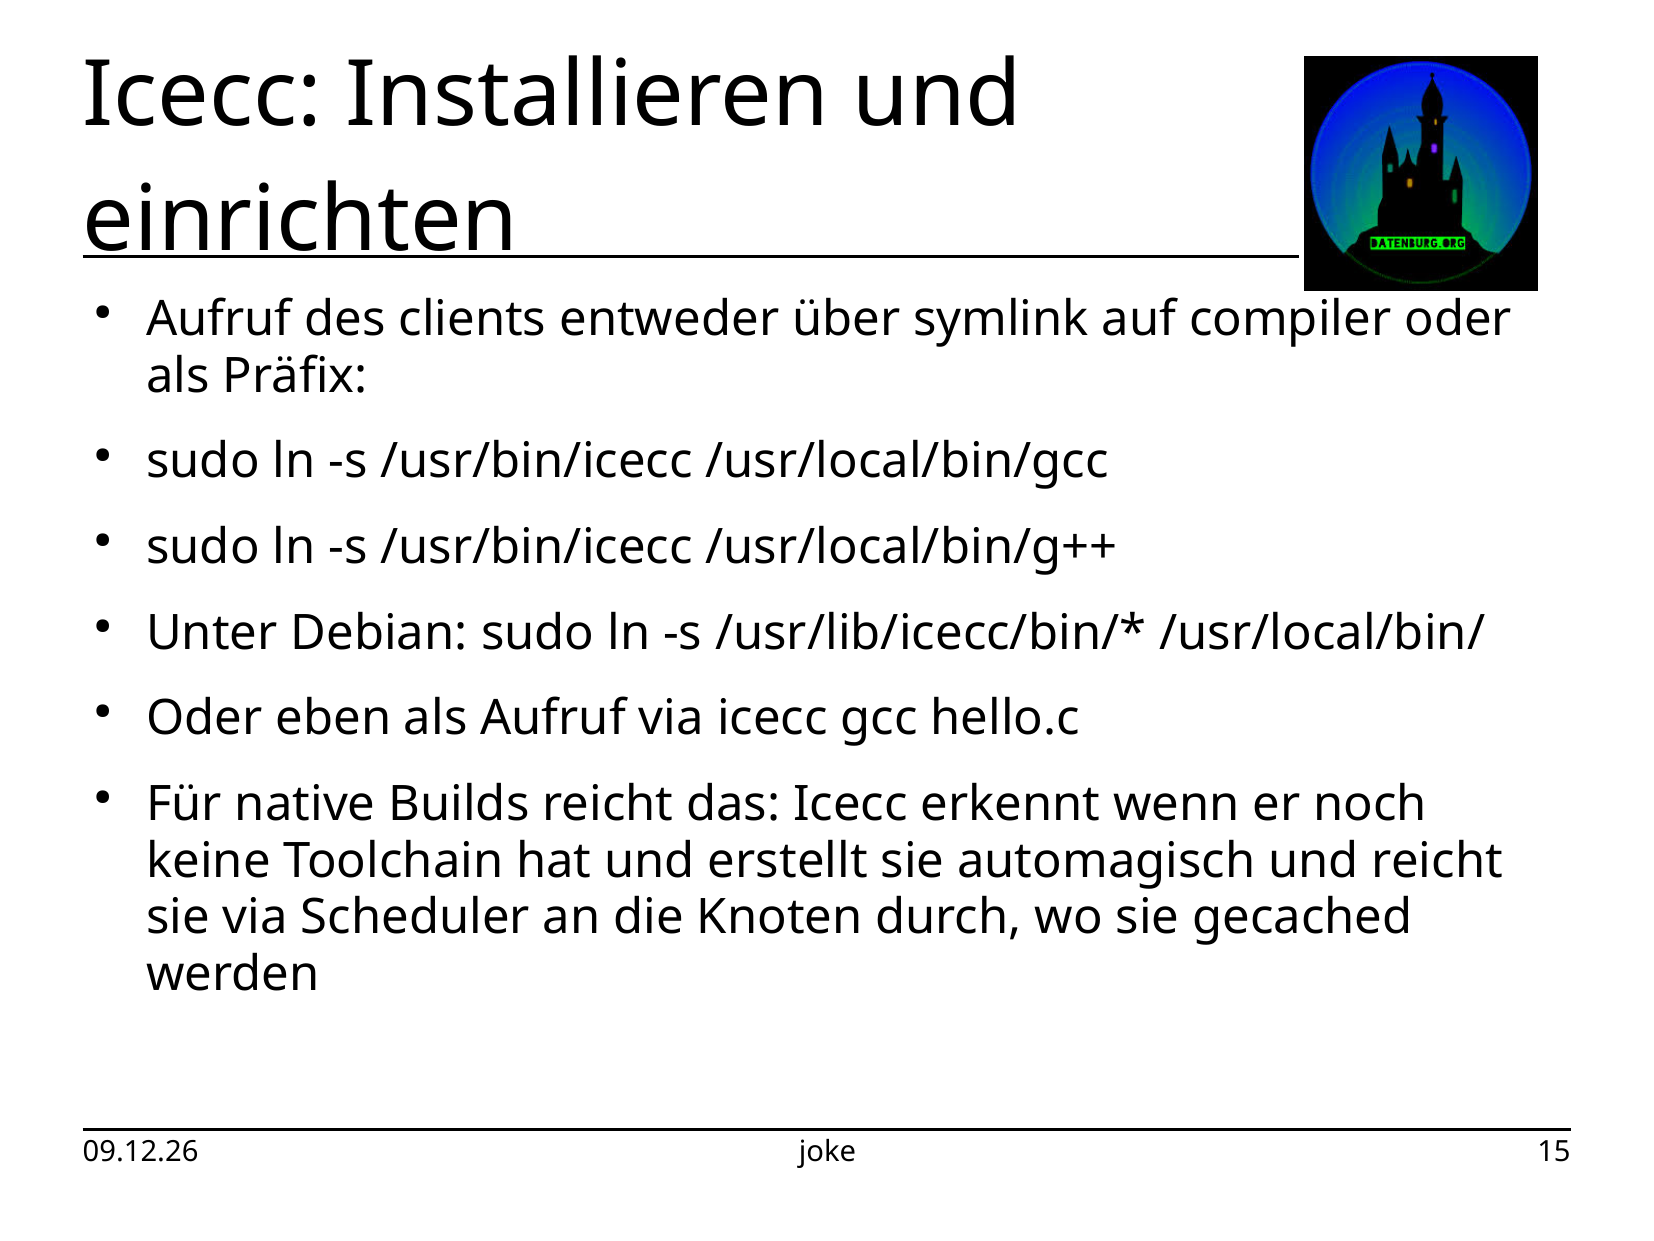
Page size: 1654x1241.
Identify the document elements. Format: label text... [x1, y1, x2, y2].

title Icecc: Installieren und einrichten [82, 49, 1300, 257]
list Aufruf des clients entweder über symlink auf compiler oder als Präfix: sudo ln -s /usr/bin/icecc /usr/local/bin/gcc sudo ln -s /usr/bin/icecc /usr/local/bin/g++ Unter Debian: sudo ln -s /usr/lib/icecc/bin/* /usr/local/bin/ Oder eben als Aufruf via icecc gcc hello.c Für native Builds reicht das: Icecc erkennt wenn er noch keine Toolchain hat und erstellt sie automagisch und reicht sie via Scheduler an die Knoten durch, wo sie gecached werden [76, 290, 1532, 1010]
picture [1304, 56, 1538, 291]
